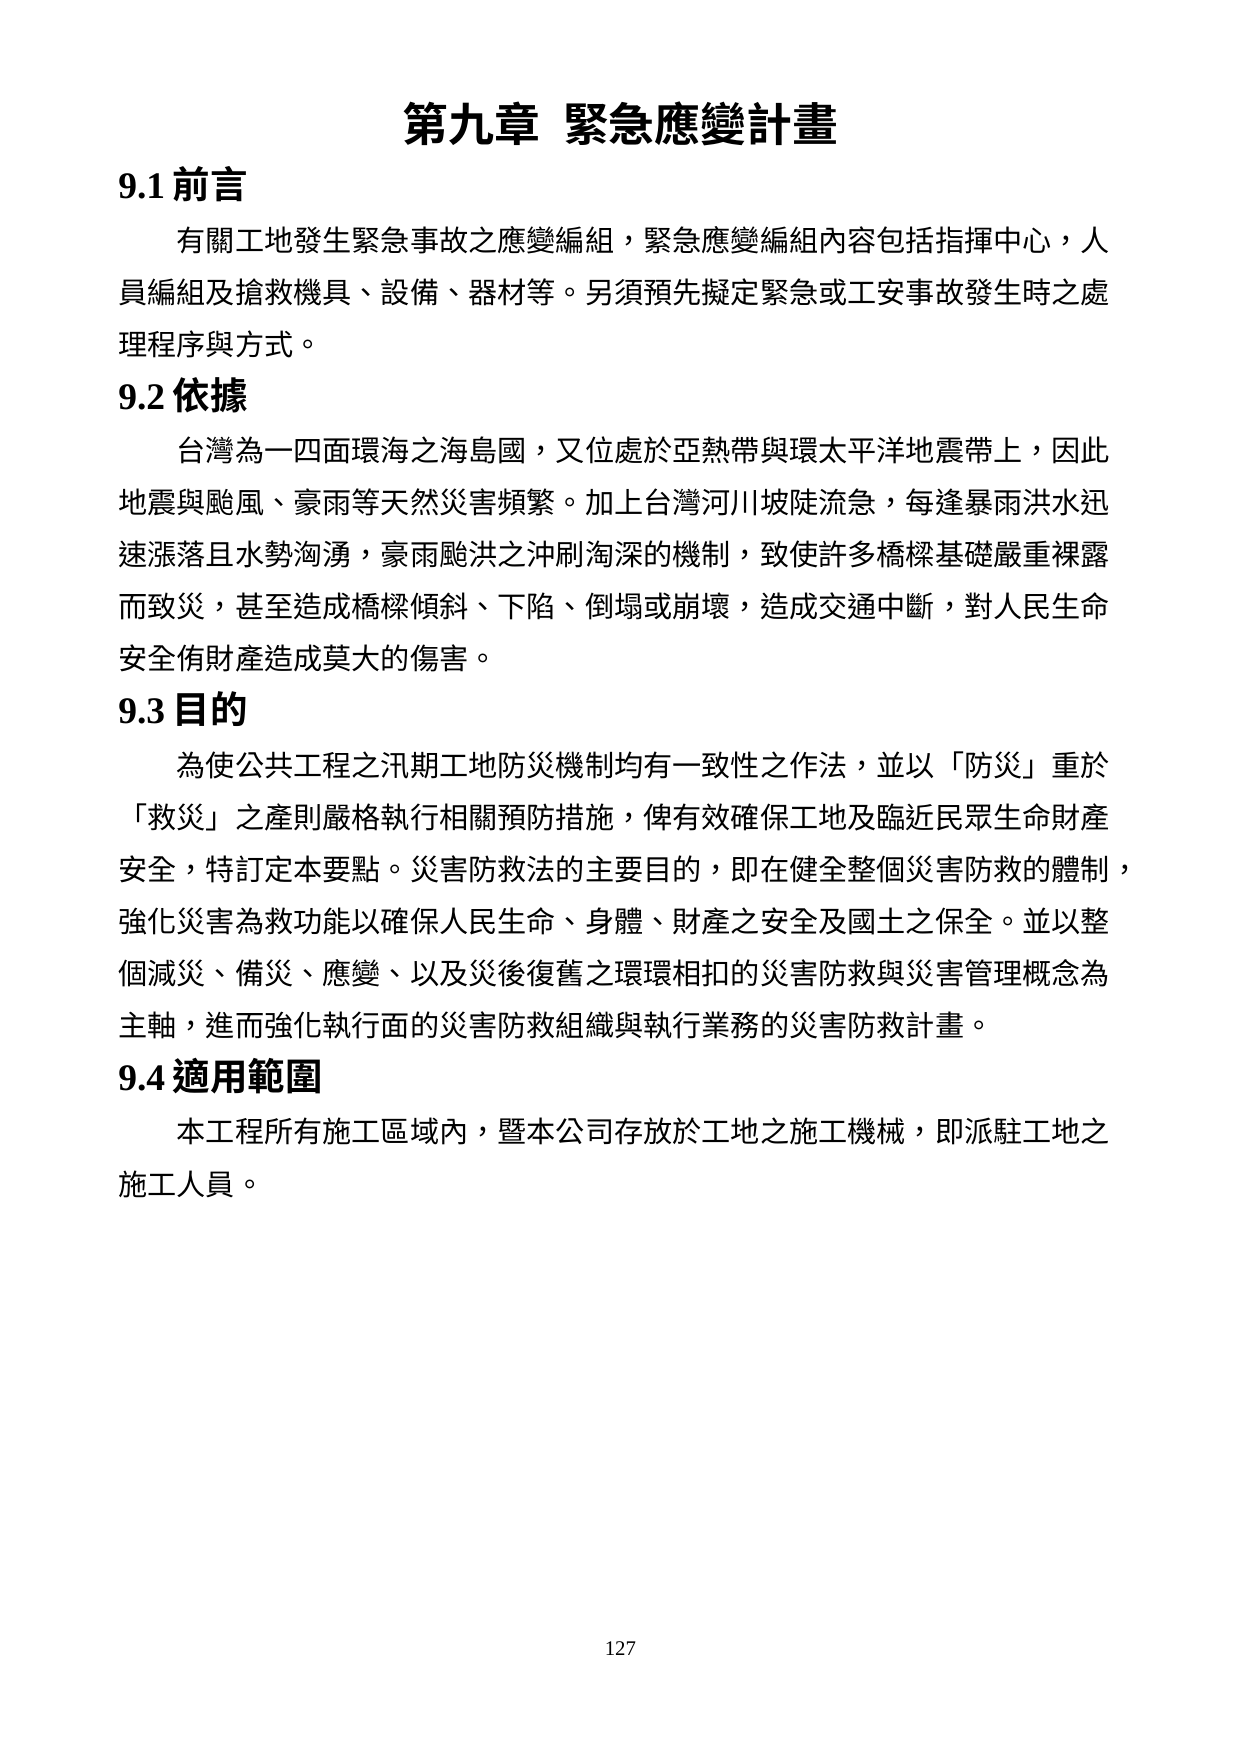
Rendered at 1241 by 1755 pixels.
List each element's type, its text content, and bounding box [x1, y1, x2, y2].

text 為使公共工程之汛期工地防災機制均有一致性之作法，並以「防災」重於「救災」之產則嚴格執行相關預防措施，俾有效確保工地及臨近民眾生命財產安全，特訂定本要點。災害防救法的主要目的，即在健全整個災害防救的體制，強化災害為救功能以確保人民生命、身體、財產之安全及國土之保全。並以整個減災、備災、應變、以及災後復舊之環環相扣的災害防救與災害管理概念為主軸，進而強化執行面的災害防救組織與執行業務的災害防救計畫。 [118, 734, 1122, 1047]
text 9.1前言 [118, 155, 1122, 209]
text 台灣為一四面環海之海島國，又位處於亞熱帶與環太平洋地震帶上，因此地震與颱風、豪雨等天然災害頻繁。加上台灣河川坡陡流急，每逢暴雨洪水迅速漲落且水勢洶湧，豪雨颱洪之沖刷淘深的機制，致使許多橋樑基礎嚴重裸露而致災，甚至造成橋樑傾斜、下陷、倒塌或崩壞，造成交通中斷，對人民生命安全侑財產造成莫大的傷害。 [118, 420, 1122, 680]
text 本工程所有施工區域內，暨本公司存放於工地之施工機械，即派駐工地之施工人員。 [118, 1101, 1122, 1205]
text 9.3目的 [118, 680, 1122, 734]
text 9.2依據 [118, 366, 1122, 420]
text 第九章 緊急應變計畫 [118, 89, 1122, 155]
text 9.4適用範圍 [118, 1047, 1122, 1101]
text 有關工地發生緊急事故之應變編組，緊急應變編組內容包括指揮中心，人員編組及搶救機具、設備、器材等。另須預先擬定緊急或工安事故發生時之處理程序與方式。 [118, 209, 1122, 366]
